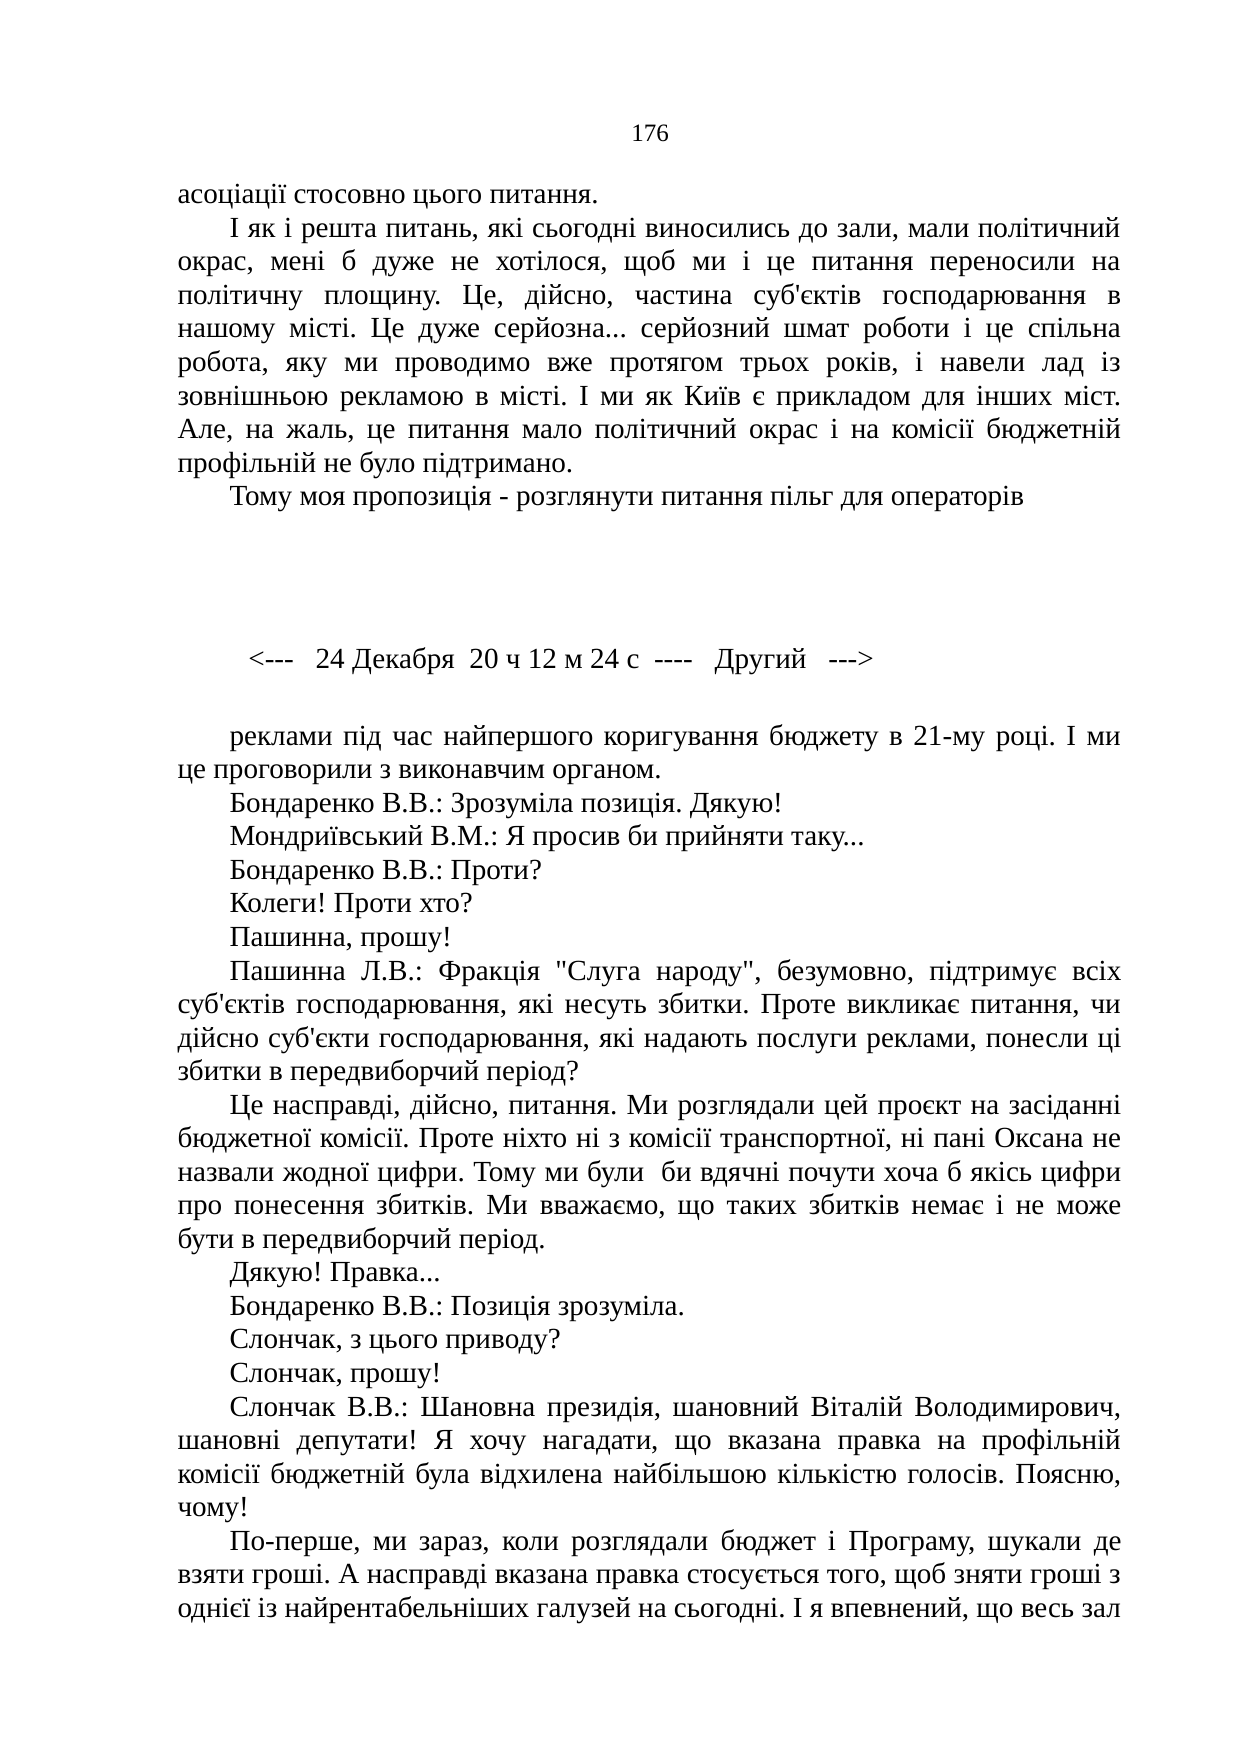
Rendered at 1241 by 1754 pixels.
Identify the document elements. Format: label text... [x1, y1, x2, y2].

text По-перше, ми зараз, коли розглядали бюджет і Програму, шукали де взяти гроші. А насправді вказана правка стосується того, щоб зняти гроші з однієї із найрентабельніших галузей на сьогодні. І я впевнений, що весь зал [177, 1523, 1122, 1623]
text реклами під час найпершого коригування бюджету в 21-му році. І ми це проговорили з виконавчим органом. [177, 718, 1122, 785]
text Пашинна, прошу! [177, 919, 1122, 953]
text Дякую! Правка... [177, 1254, 1122, 1288]
text Бондаренко В.В.: Зрозуміла позиція. Дякую! [177, 785, 1122, 818]
text Бондаренко В.В.: Проти? [177, 852, 1122, 886]
text Слончак, з цього приводу? [177, 1322, 1122, 1355]
text Колеги! Проти хто? [177, 886, 1122, 919]
text Тому моя пропозиція - розглянути питання пільг для операторів [177, 478, 1122, 512]
text Слончак В.В.: Шановна президія, шановний Віталій Володимирович, шановні депутати! Я хочу нагадати, що вказана правка на профільній комісії бюджетній була відхилена найбільшою кількістю голосів. Поясню, чому! [177, 1389, 1122, 1523]
text Мондриївський В.М.: Я просив би прийняти таку... [177, 818, 1122, 852]
text Це насправді, дійсно, питання. Ми розглядали цей проєкт на засіданні бюджетної комісії. Проте ніхто ні з комісії транспортної, ні пані Оксана не назвали жодної цифри. Тому ми були би вдячні почути хоча б якісь цифри про понесення збитків. Ми вважаємо, що таких збитків немає і не може бути в передвиборчий період. [177, 1087, 1122, 1254]
text асоціації стосовно цього питання. [177, 176, 1122, 210]
text Пашинна Л.В.: Фракція "Слуга народу", безумовно, підтримує всіх суб'єктів господарювання, які несуть збитки. Проте викликає питання, чи дійсно суб'єкти господарювання, які надають послуги реклами, понесли ці збитки в передвиборчий період? [177, 953, 1122, 1087]
text Слончак, прошу! [177, 1355, 1122, 1389]
text Бондаренко В.В.: Позиція зрозуміла. [177, 1288, 1122, 1322]
text <--- 24 Декабря 20 ч 12 м 24 с ---- Другий ---> [177, 598, 1122, 684]
text І як і решта питань, які сьогодні виносились до зали, мали політичний окрас, мені б дуже не хотілося, щоб ми і це питання переносили на політичну площину. Це, дійсно, частина суб'єктів господарювання в нашому місті. Це дуже серйозна... серйозний шмат роботи і це спільна робота, яку ми проводимо вже протягом трьох років, і навели лад із зовнішньою рекламою в місті. І ми як Київ є прикладом для інших міст. Але, на жаль, це питання мало політичний окрас і на комісії бюджетній профільній не було підтримано. [177, 210, 1122, 478]
